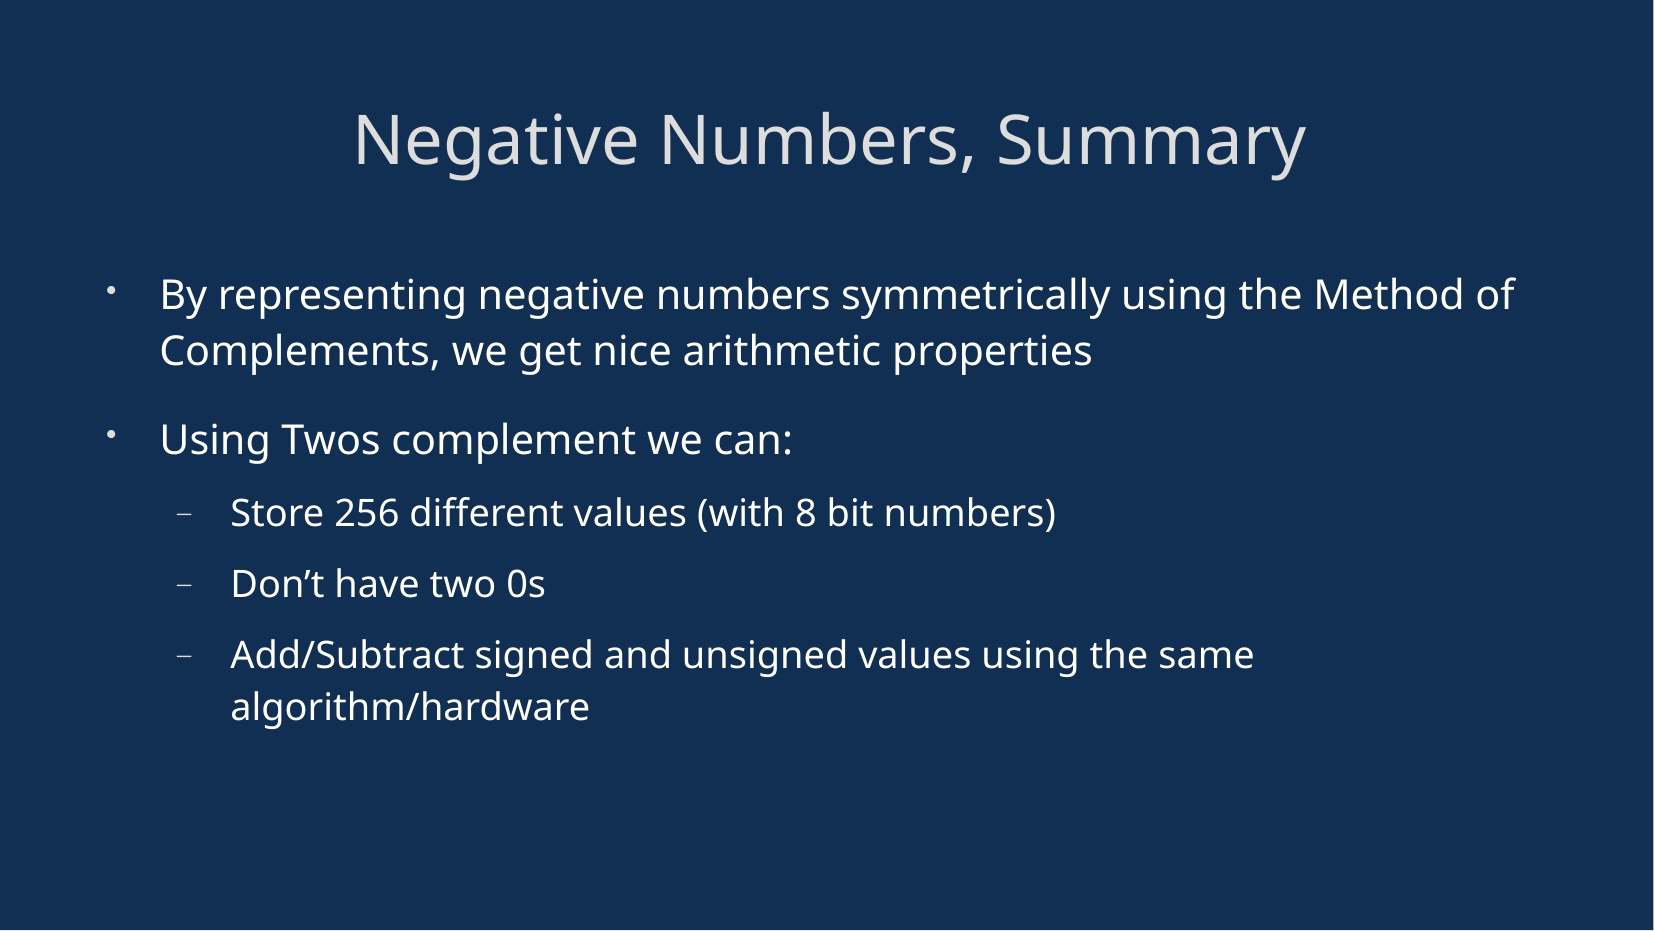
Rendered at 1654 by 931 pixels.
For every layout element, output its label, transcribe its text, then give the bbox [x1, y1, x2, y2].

title Negative Numbers, Summary [97, 56, 1563, 220]
list By representing negative numbers symmetrically using the Method of Complements, we get nice arithmetic properties Using Twos complement we can: Store 256 different values (with 8 bit numbers) Don’t have two 0s Add/Subtract signed and unsigned values using the same algorithm/hardware [88, 265, 1554, 803]
